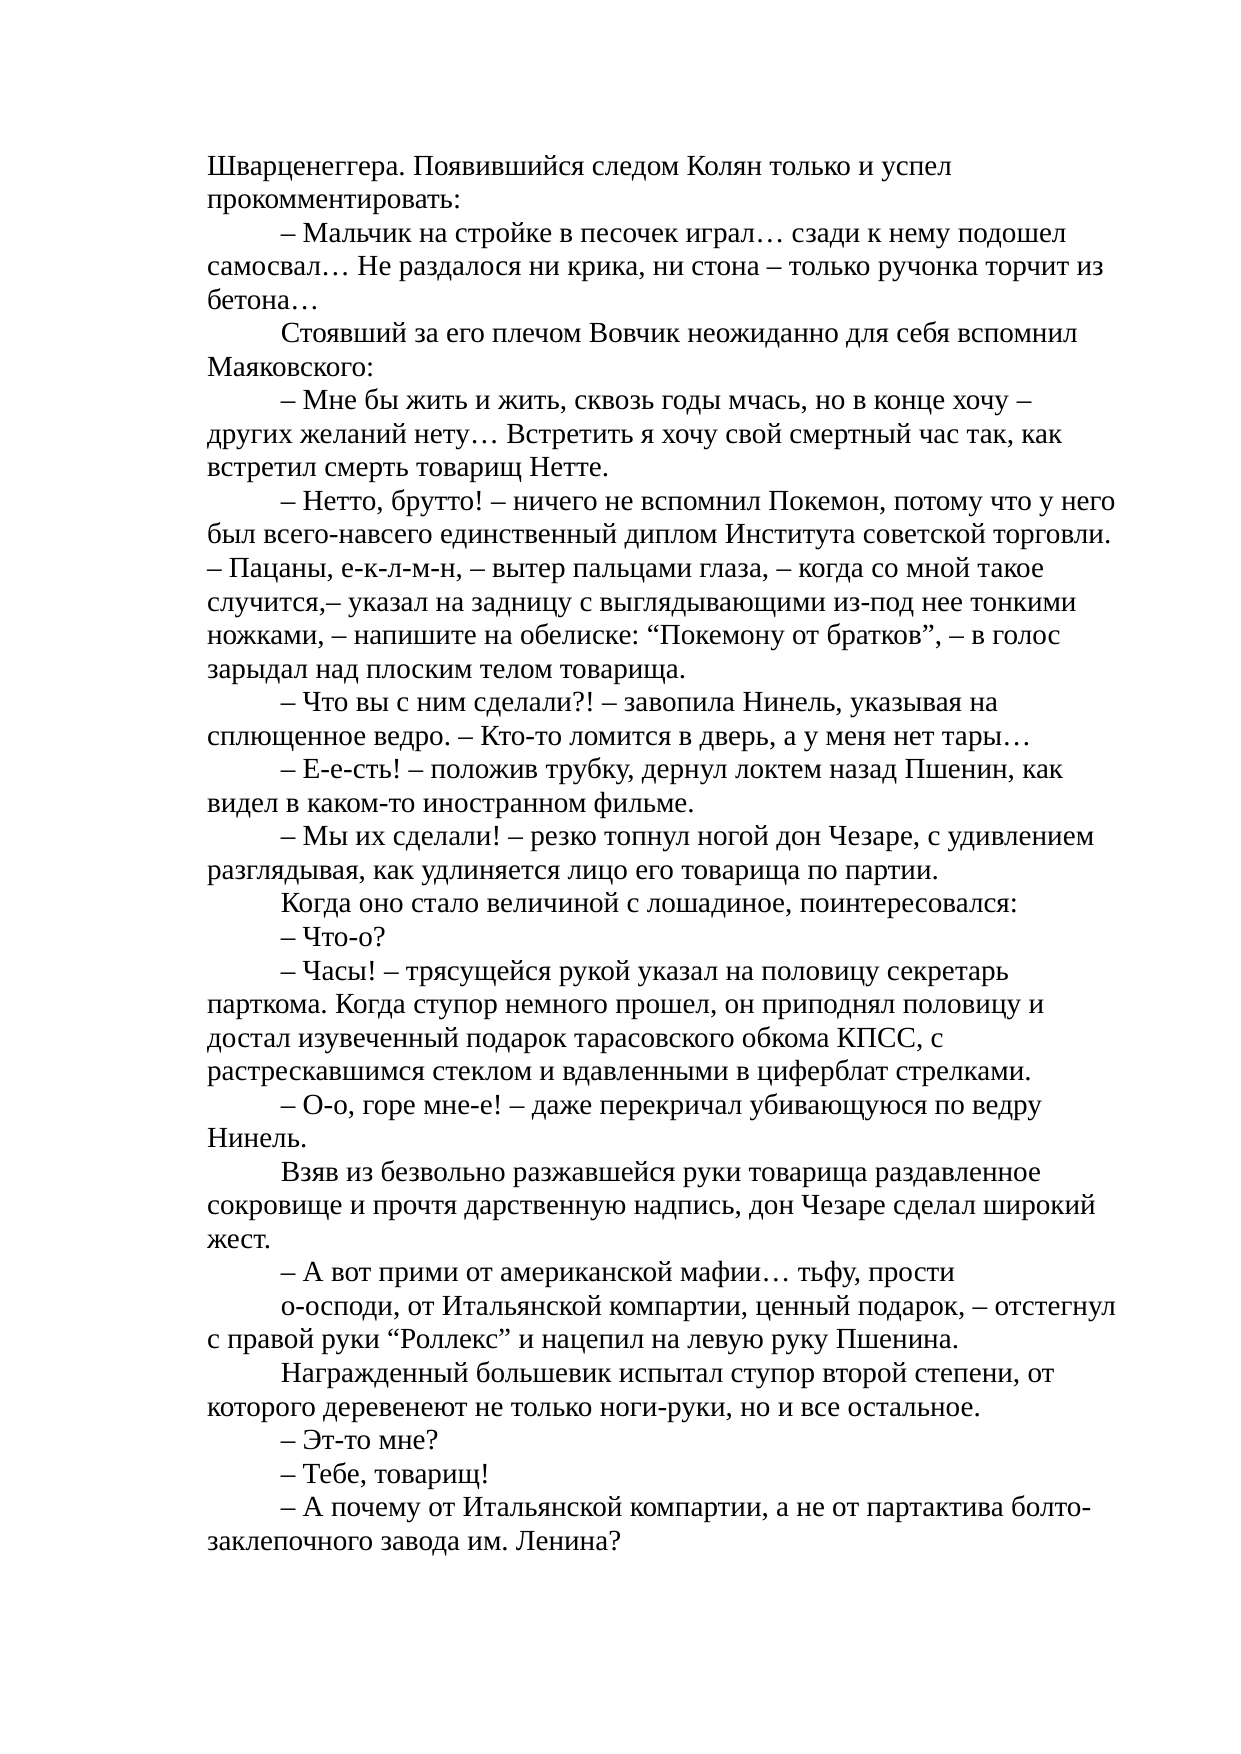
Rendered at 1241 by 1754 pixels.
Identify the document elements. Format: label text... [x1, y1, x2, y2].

text – Нетто, брутто! – ничего не вспомнил Покемон, потому что у него был всего-навсего единственный диплом Института советской торговли. – Пацаны, е-к-л-м-н, – вытер пальцами глаза, – когда со мной такое случится,– указал на задницу с выглядывающими из-под нее тонкими ножками, – напишите на обелиске: “Покемону от братков”, – в голос зарыдал над плоским телом товарища. [207, 483, 1122, 684]
text – Е-е-сть! – положив трубку, дернул локтем назад Пшенин, как видел в каком-то иностранном фильме. [207, 751, 1122, 818]
text – Мы их сделали! – резко топнул ногой дон Чезаре, с удивлением разглядывая, как удлиняется лицо его товарища по партии. [207, 818, 1122, 886]
text о-осподи, от Итальянской компартии, ценный подарок, – отстегнул с правой руки “Роллекс” и нацепил на левую руку Пшенина. [207, 1288, 1122, 1355]
text Когда оно стало величиной с лошадиное, поинтересовался: [207, 886, 1122, 919]
text – Что-о? [207, 919, 1122, 953]
text – О-о, горе мне-е! – даже перекричал убивающуюся по ведру Нинель. [207, 1087, 1122, 1154]
text – Мне бы жить и жить, сквозь годы мчась, но в конце хочу – других желаний нету… Встретить я хочу свой смертный час так, как встретил смерть товарищ Нетте. [207, 382, 1122, 483]
text – Тебе, товарищ! [207, 1456, 1122, 1489]
text – А вот прими от американской мафии… тьфу, прости [207, 1254, 1122, 1288]
text – А почему от Итальянской компартии, а не от партактива болто-заклепочного завода им. Ленина? [207, 1489, 1122, 1556]
text – Часы! – трясущейся рукой указал на половицу секретарь парткома. Когда ступор немного прошел, он приподнял половицу и достал изувеченный подарок тарасовского обкома КПСС, с растрескавшимся стеклом и вдавленными в циферблат стрелками. [207, 953, 1122, 1087]
text – Эт-то мне? [207, 1422, 1122, 1456]
text Взяв из безвольно разжавшейся руки товарища раздавленное сокровище и прочтя дарственную надпись, дон Чезаре сделал широкий жест. [207, 1154, 1122, 1254]
text – Что вы с ним сделали?! – завопила Нинель, указывая на сплющенное ведро. – Кто-то ломится в дверь, а у меня нет тары… [207, 684, 1122, 751]
text Шварценеггера. Появившийся следом Колян только и успел прокомментировать: [207, 148, 1122, 215]
text Стоявший за его плечом Вовчик неожиданно для себя вспомнил Маяковского: [207, 315, 1122, 382]
text Награжденный большевик испытал ступор второй степени, от которого деревенеют не только ноги-руки, но и все остальное. [207, 1355, 1122, 1422]
text – Мальчик на стройке в песочек играл… сзади к нему подошел самосвал… Не раздалося ни крика, ни стона – только ручонка торчит из бетона… [207, 215, 1122, 315]
